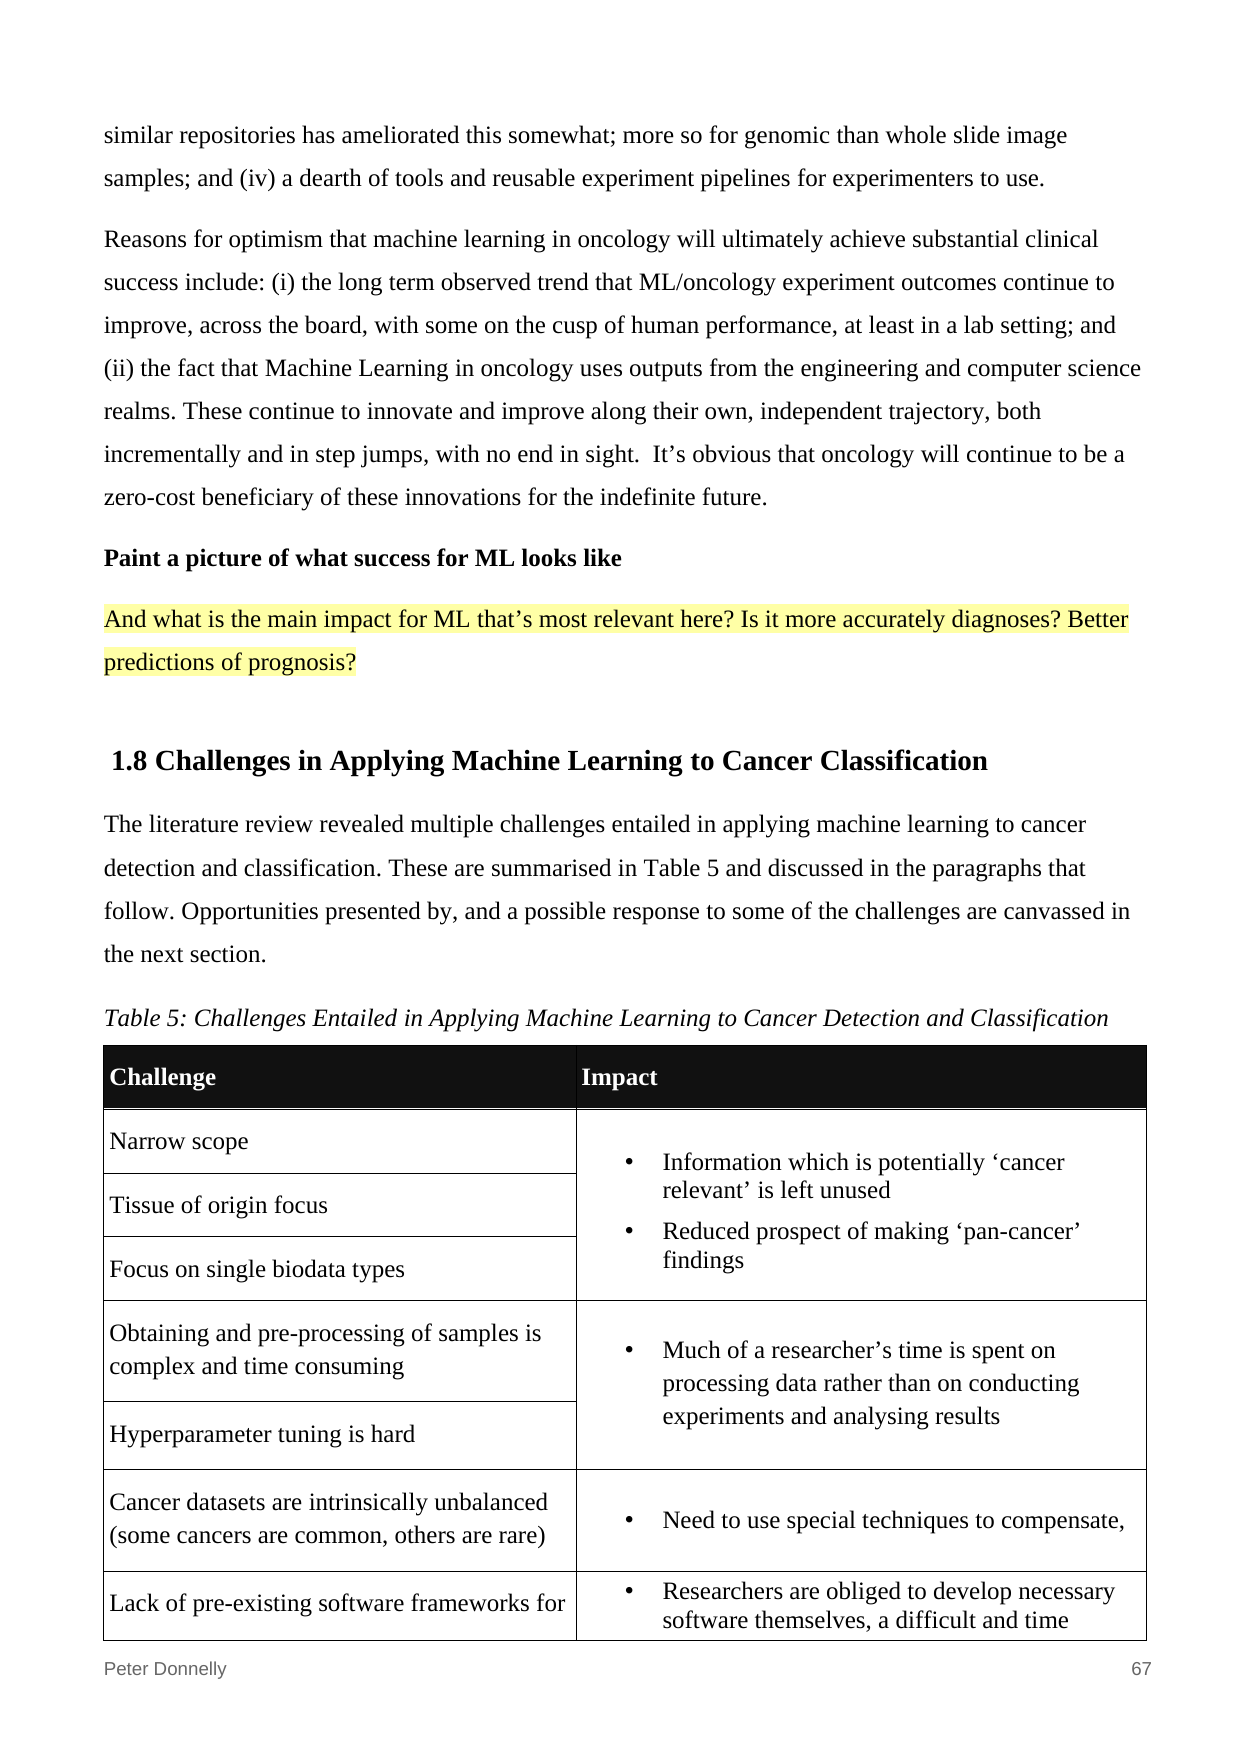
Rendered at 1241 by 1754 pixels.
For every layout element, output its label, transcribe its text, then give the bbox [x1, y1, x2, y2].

text Paint a picture of what success for ML looks like [103, 543, 1146, 572]
table_header Impact [577, 1046, 1146, 1108]
table_cell Much of a researcher’s time is spent on processing data rather than on conducting experiments and analysing results [577, 1301, 1146, 1469]
text similar repositories has ameliorated this somewhat; more so for genomic than whole slide image samples; and (iv) a dearth of tools and reusable experiment pipelines for experimenters to use. [103, 120, 1146, 192]
text Table 5: Challenges Entailed in Applying Machine Learning to Cancer Detection and Classification [103, 1003, 1146, 1032]
subtitle Challenges in Applying Machine Learning to Cancer Classification [103, 743, 1146, 777]
table_cell Lack of pre-existing software frameworks for [104, 1572, 576, 1639]
table_cell Researchers are obliged to develop necessary software themselves, a difficult and time [577, 1572, 1146, 1639]
table_header Challenge [104, 1046, 576, 1108]
table_cell Tissue of origin focus [104, 1174, 576, 1236]
text The literature review revealed multiple challenges entailed in applying machine learning to cancer detection and classification. These are summarised in Table 5 and discussed in the paragraphs that follow. Opportunities presented by, and a possible response to some of the challenges are canvassed in the next section. [103, 809, 1146, 968]
table_cell Hyperparameter tuning is hard [104, 1402, 576, 1469]
table_cell Need to use special techniques to compensate, [577, 1470, 1146, 1571]
table_cell Obtaining and pre-processing of samples is complex and time consuming [104, 1301, 576, 1401]
text Reasons for optimism that machine learning in oncology will ultimately achieve substantial clinical success include: (i) the long term observed trend that ML/oncology experiment outcomes continue to improve, across the board, with some on the cusp of human performance, at least in a lab setting; and (ii) the fact that Machine Learning in oncology uses outputs from the engineering and computer science realms. These continue to innovate and improve along their own, independent trajectory, both incrementally and in step jumps, with no end in sight. It’s obvious that oncology will continue to be a zero-cost beneficiary of these innovations for the indefinite future. [103, 224, 1146, 511]
table_cell Narrow scope [104, 1110, 576, 1172]
table_cell Cancer datasets are intrinsically unbalanced (some cancers are common, others are rare) [104, 1470, 576, 1571]
table_cell Information which is potentially ‘cancer relevant’ is left unused Reduced prospect of making ‘pan-cancer’ findings [577, 1110, 1146, 1300]
text And what is the main impact for ML that’s most relevant here? Is it more accurately diagnoses? Better predictions of prognosis? [103, 604, 1146, 676]
table_cell Focus on single biodata types [104, 1237, 576, 1300]
